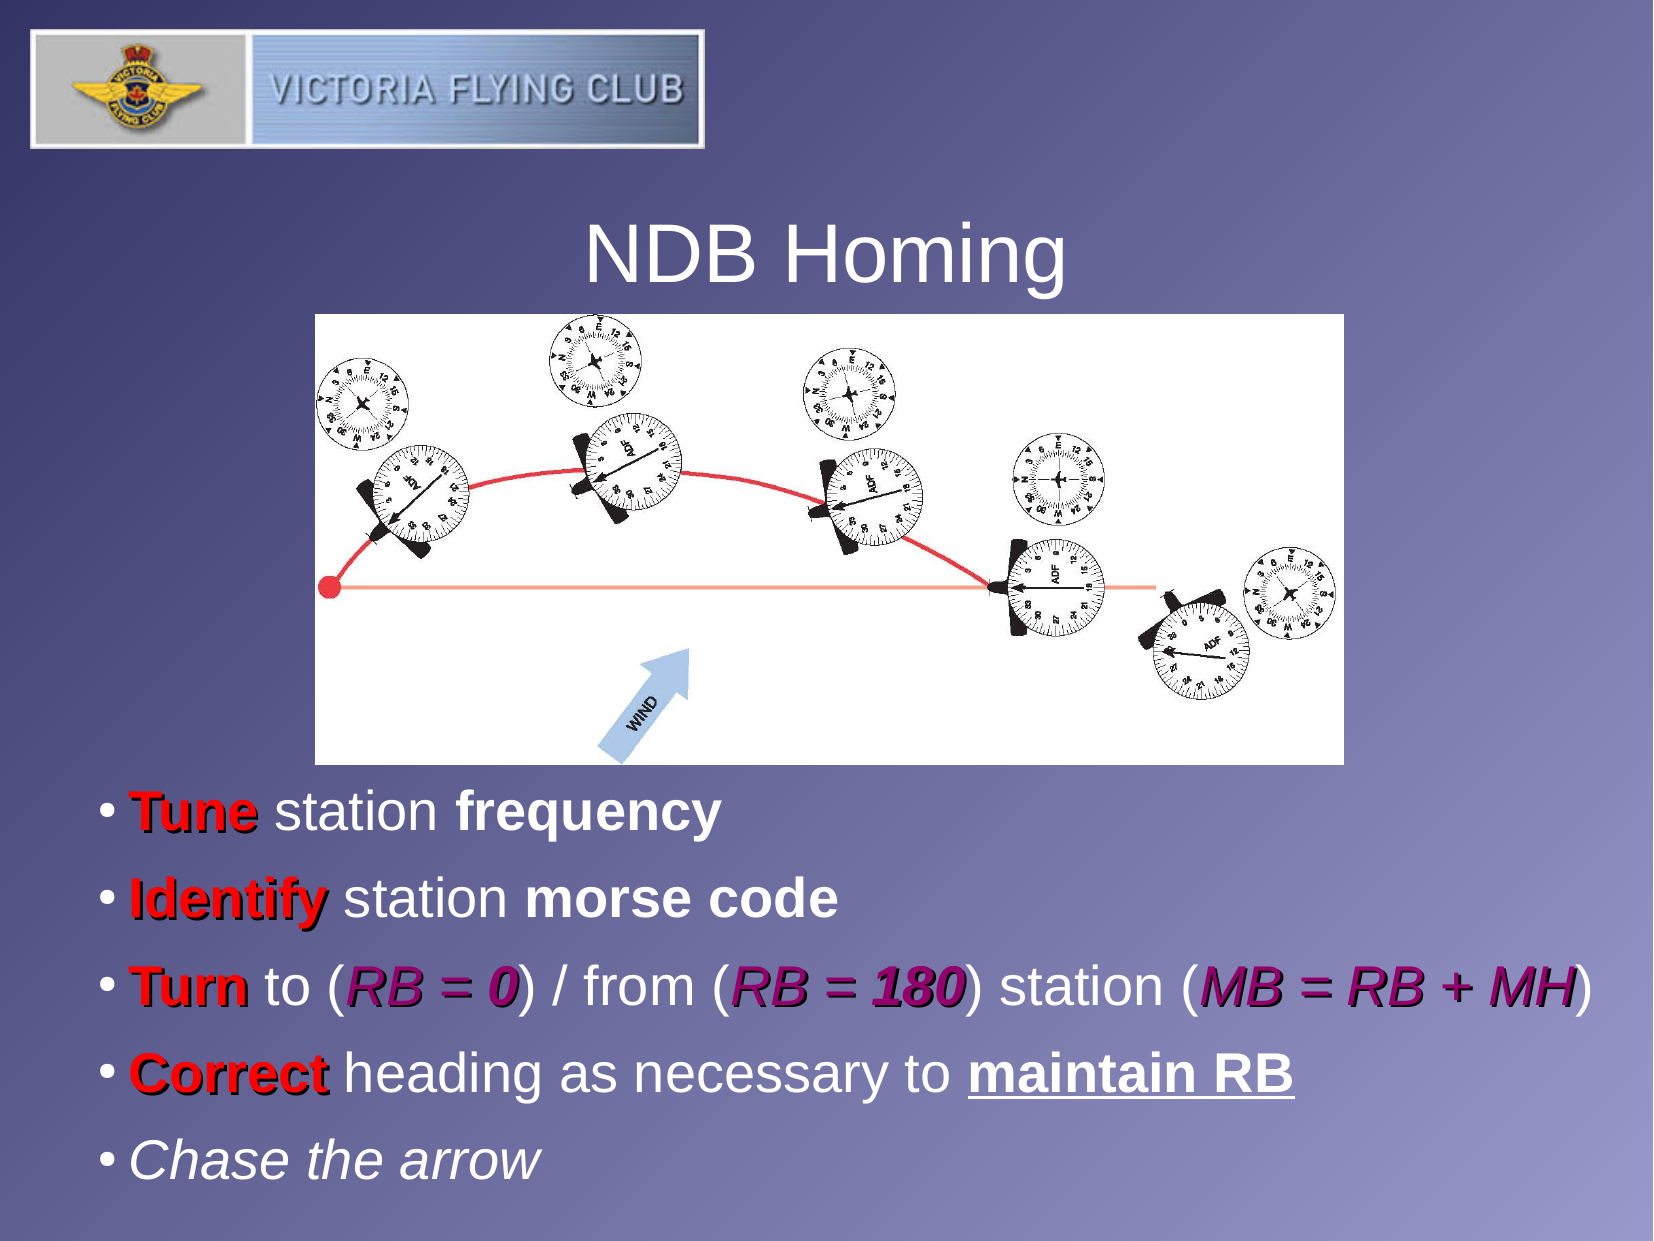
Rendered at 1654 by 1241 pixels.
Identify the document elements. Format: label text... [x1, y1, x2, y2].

picture [30, 29, 705, 149]
title NDB Homing [82, 150, 1571, 358]
picture [315, 314, 1344, 766]
list Tune station frequency Identify station morse code Turn to (RB = 0) / from (RB = 180) station (MB = RB + MH) Correct heading as necessary to maintain RB Chase the arrow [82, 780, 1606, 1201]
